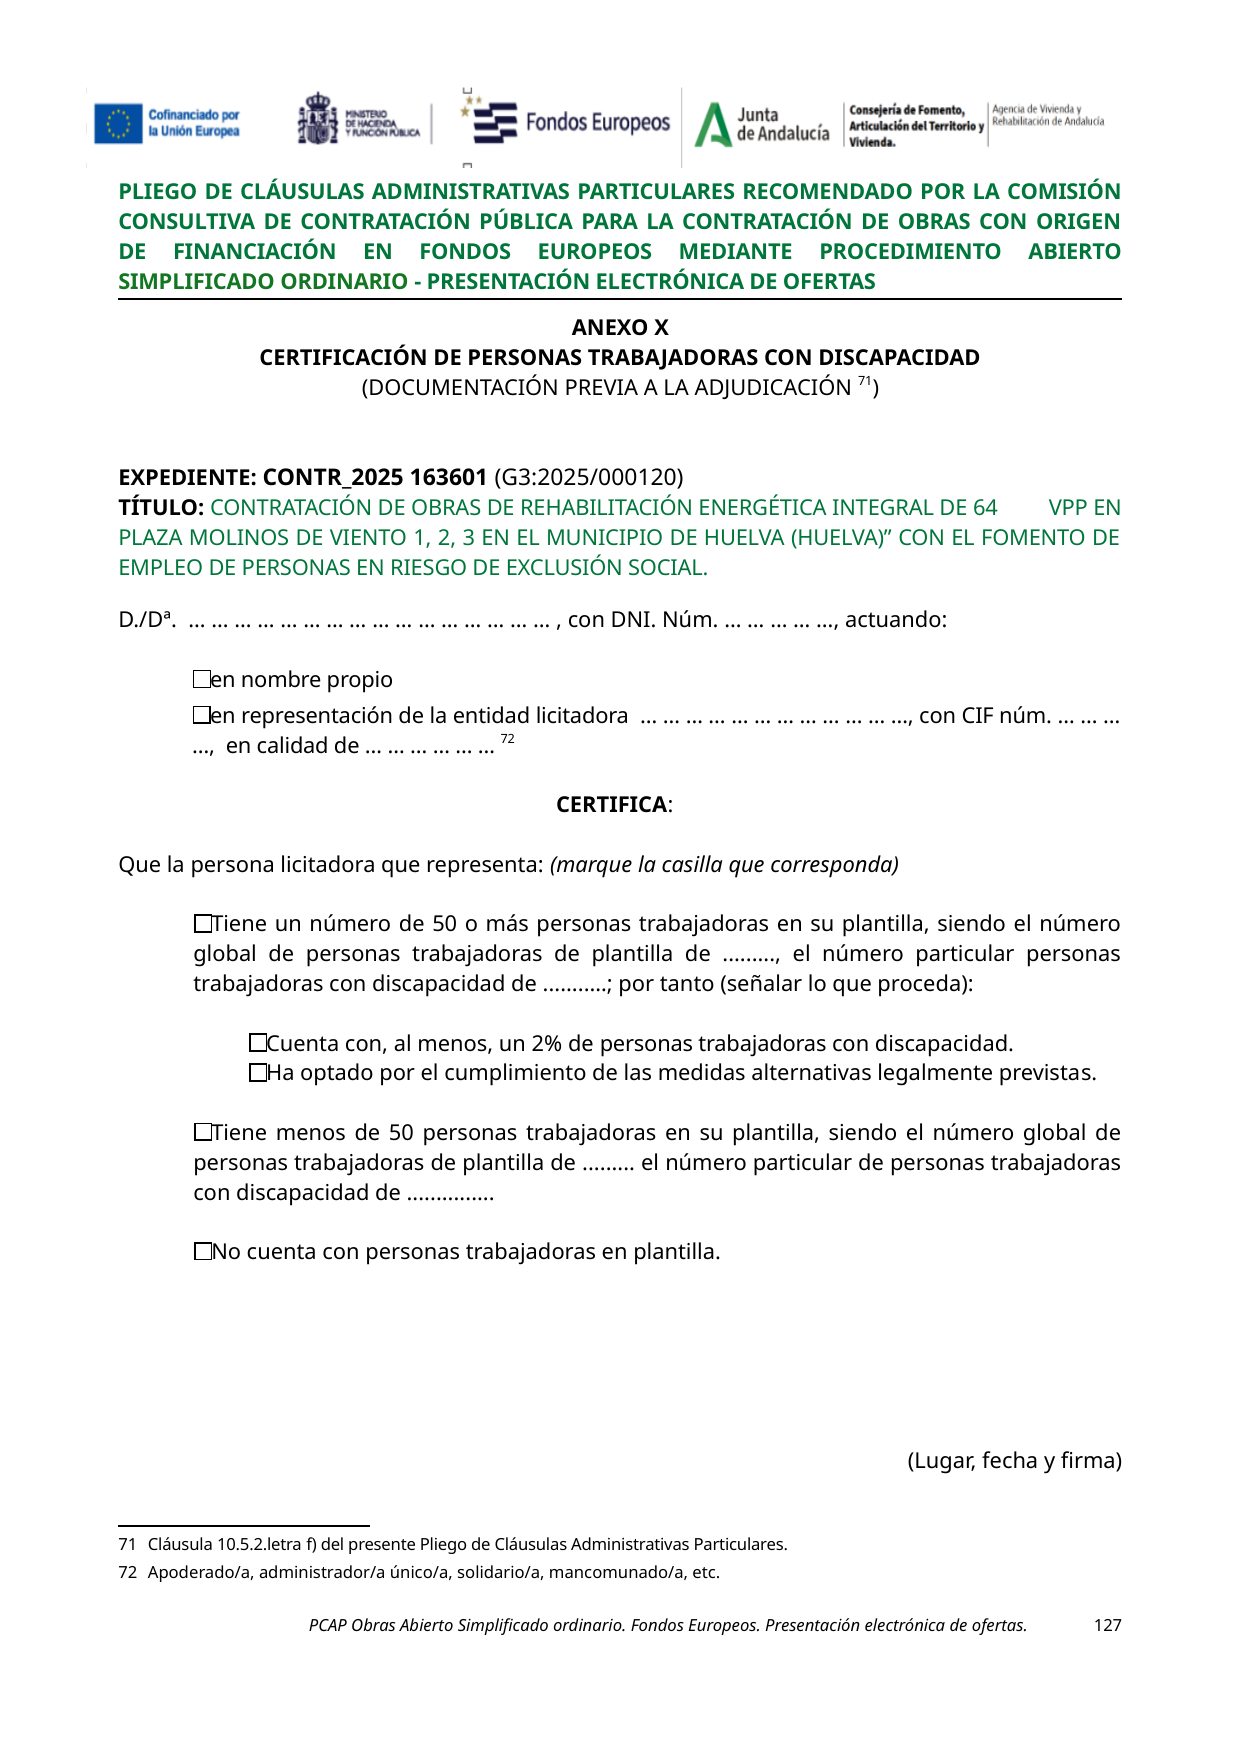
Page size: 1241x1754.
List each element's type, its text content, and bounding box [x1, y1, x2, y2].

list Tiene menos de 50 personas trabajadoras en su plantilla, siendo el número global de personas trabajadoras de plantilla de ......... el número particular de personas trabajadoras con discapacidad de ............... [156, 1117, 1122, 1206]
text (DOCUMENTACIÓN PREVIA A LA ADJUDICACIÓN ) [118, 372, 1122, 402]
text PLIEGO DE CLÁUSULAS ADMINISTRATIVAS PARTICULARES RECOMENDADO POR LA COMISIÓN CONSULTIVA DE CONTRATACIÓN PÚBLICA PARA LA CONTRATACIÓN DE OBRAS CON ORIGEN DE FINANCIACIÓN EN FONDOS EUROPEOS MEDIANTE PROCEDIMIENTO ABIERTO SIMPLIFICADO ORDINARIO - PRESENTACIÓN ELECTRÓNICA DE OFERTAS [118, 176, 1122, 298]
picture [86, 84, 1118, 168]
text en nombre propio [192, 664, 1122, 694]
text ANEXO X [118, 312, 1122, 342]
list Tiene un número de 50 o más personas trabajadoras en su plantilla, siendo el número global de personas trabajadoras de plantilla de ........., el número particular personas trabajadoras con discapacidad de ........…; por tanto (señalar lo que proceda): [156, 908, 1122, 998]
text Apoderado/a, administrador/a único/a, solidario/a, mancomunado/a, etc. [118, 1561, 1122, 1584]
text Que la persona licitadora que representa: (marque la casilla que corresponda) [118, 849, 1122, 879]
text TÍTULO: CONTRATACIÓN DE OBRAS DE REHABILITACIÓN ENERGÉTICA INTEGRAL DE 64 VPP EN PLAZA MOLINOS DE VIENTO 1, 2, 3 EN EL MUNICIPIO DE HUELVA (HUELVA)” CON EL FOMENTO DE EMPLEO DE PERSONAS EN RIESGO DE EXCLUSIÓN SOCIAL. [118, 492, 1122, 582]
text D./Dª. … … … … … … … … … … … … … … … … , con DNI. Núm. … … … … …, actuando: [118, 604, 1122, 634]
text Cláusula 10.5.2.letra f) del presente Pliego de Cláusulas Administrativas Particulares. [118, 1532, 1122, 1555]
text en representación de la entidad licitadora … … … … … … … … … … … …, con CIF núm. … … … …, en calidad de … … … … … … [192, 700, 1122, 759]
text EXPEDIENTE: CONTR_2025 163601 (G3:2025/000120) [118, 461, 1122, 492]
list Ha optado por el cumplimiento de las medidas alternativas legalmente previstas. [213, 1057, 1122, 1087]
text (Lugar, fecha y firma) [118, 1445, 1122, 1474]
list No cuenta con personas trabajadoras en plantilla. [156, 1236, 1122, 1266]
list Cuenta con, al menos, un 2% de personas trabajadoras con discapacidad. [213, 1028, 1122, 1057]
text CERTIFICACIÓN DE PERSONAS TRABAJADORAS CON DISCAPACIDAD [118, 342, 1122, 372]
text CERTIFICA: [118, 789, 1122, 819]
